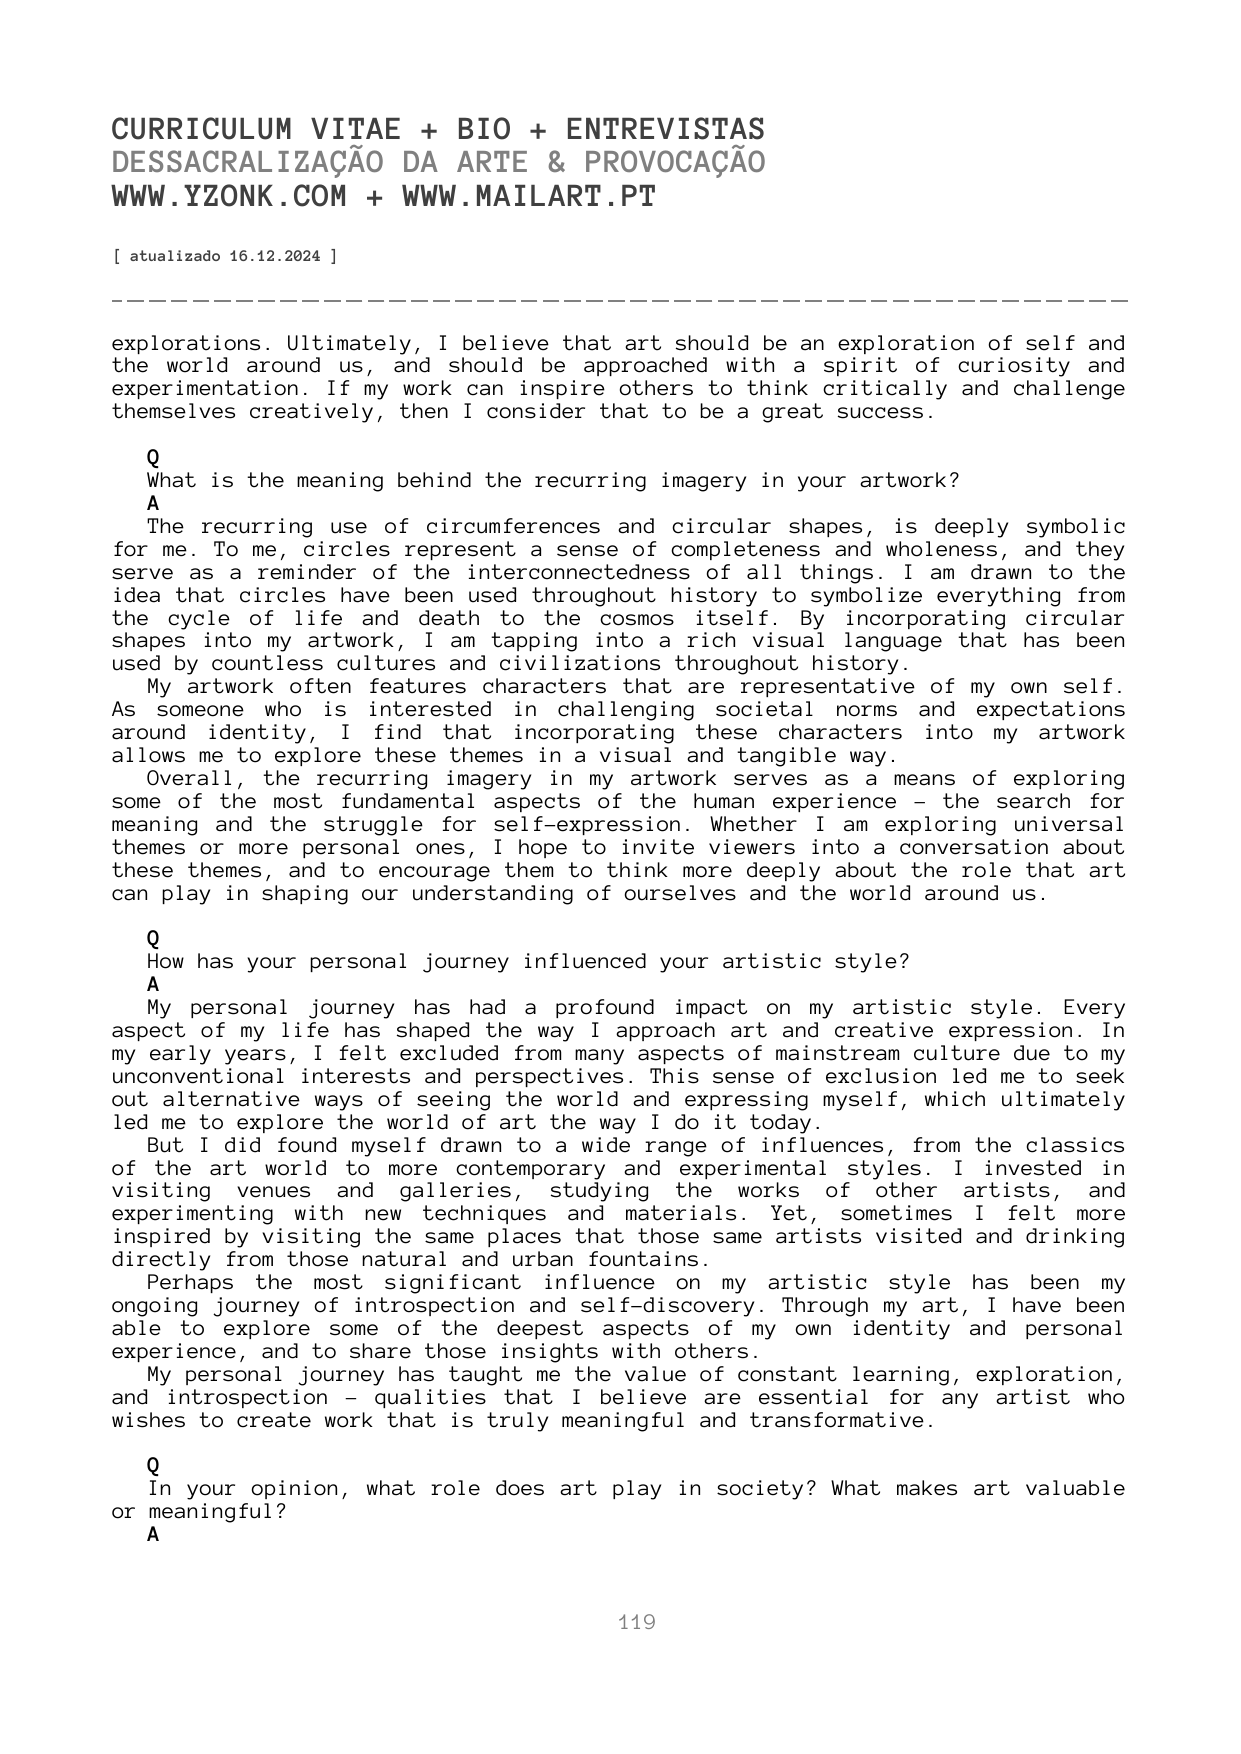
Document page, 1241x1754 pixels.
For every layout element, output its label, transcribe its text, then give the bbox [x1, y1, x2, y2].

text My personal journey has taught me the value of constant learning, exploration, and introspection – qualities that I believe are essential for any artist who wishes to create work that is truly meaningful and transformative. [112, 1362, 1128, 1431]
text But I did found myself drawn to a wide range of influences, from the classics of the art world to more contemporary and experimental styles. I invested in visiting venues and galleries, studying the works of other artists, and experimenting with new techniques and materials. Yet, sometimes I felt more inspired by visiting the same places that those same artists visited and drinking directly from those natural and urban fountains. [112, 1133, 1128, 1271]
text How has your personal journey influenced your artistic style? [112, 950, 1128, 973]
text A [112, 492, 1128, 514]
text My artwork often features characters that are representative of my own self. As someone who is interested in challenging societal norms and expectations around identity, I find that incorporating these characters into my artwork allows me to explore these themes in a visual and tangible way. [112, 675, 1128, 767]
text Q [112, 927, 1128, 950]
text What is the meaning behind the recurring imagery in your artwork? [112, 469, 1128, 492]
text In your opinion, what role does art play in society? What makes art valuable or meaningful? [112, 1477, 1128, 1523]
text Q [112, 1454, 1128, 1477]
text Q [112, 446, 1128, 469]
text A [112, 973, 1128, 996]
text Perhaps the most significant influence on my artistic style has been my ongoing journey of introspection and self-discovery. Through my art, I have been able to explore some of the deepest aspects of my own identity and personal experience, and to share those insights with others. [112, 1271, 1128, 1362]
text explorations. Ultimately, I believe that art should be an exploration of self and the world around us, and should be approached with a spirit of curiosity and experimentation. If my work can inspire others to think critically and challenge themselves creatively, then I consider that to be a great success. [112, 331, 1128, 423]
text The recurring use of circumferences and circular shapes, is deeply symbolic for me. To me, circles represent a sense of completeness and wholeness, and they serve as a reminder of the interconnectedness of all things. I am drawn to the idea that circles have been used throughout history to symbolize everything from the cycle of life and death to the cosmos itself. By incorporating circular shapes into my artwork, I am tapping into a rich visual language that has been used by countless cultures and civilizations throughout history. [112, 514, 1128, 675]
text Overall, the recurring imagery in my artwork serves as a means of exploring some of the most fundamental aspects of the human experience – the search for meaning and the struggle for self-expression. Whether I am exploring universal themes or more personal ones, I hope to invite viewers into a conversation about these themes, and to encourage them to think more deeply about the role that art can play in shaping our understanding of ourselves and the world around us. [112, 767, 1128, 904]
text My personal journey has had a profound impact on my artistic style. Every aspect of my life has shaped the way I approach art and creative expression. In my early years, I felt excluded from many aspects of mainstream culture due to my unconventional interests and perspectives. This sense of exclusion led me to seek out alternative ways of seeing the world and expressing myself, which ultimately led me to explore the world of art the way I do it today. [112, 996, 1128, 1133]
text A [112, 1523, 1128, 1546]
